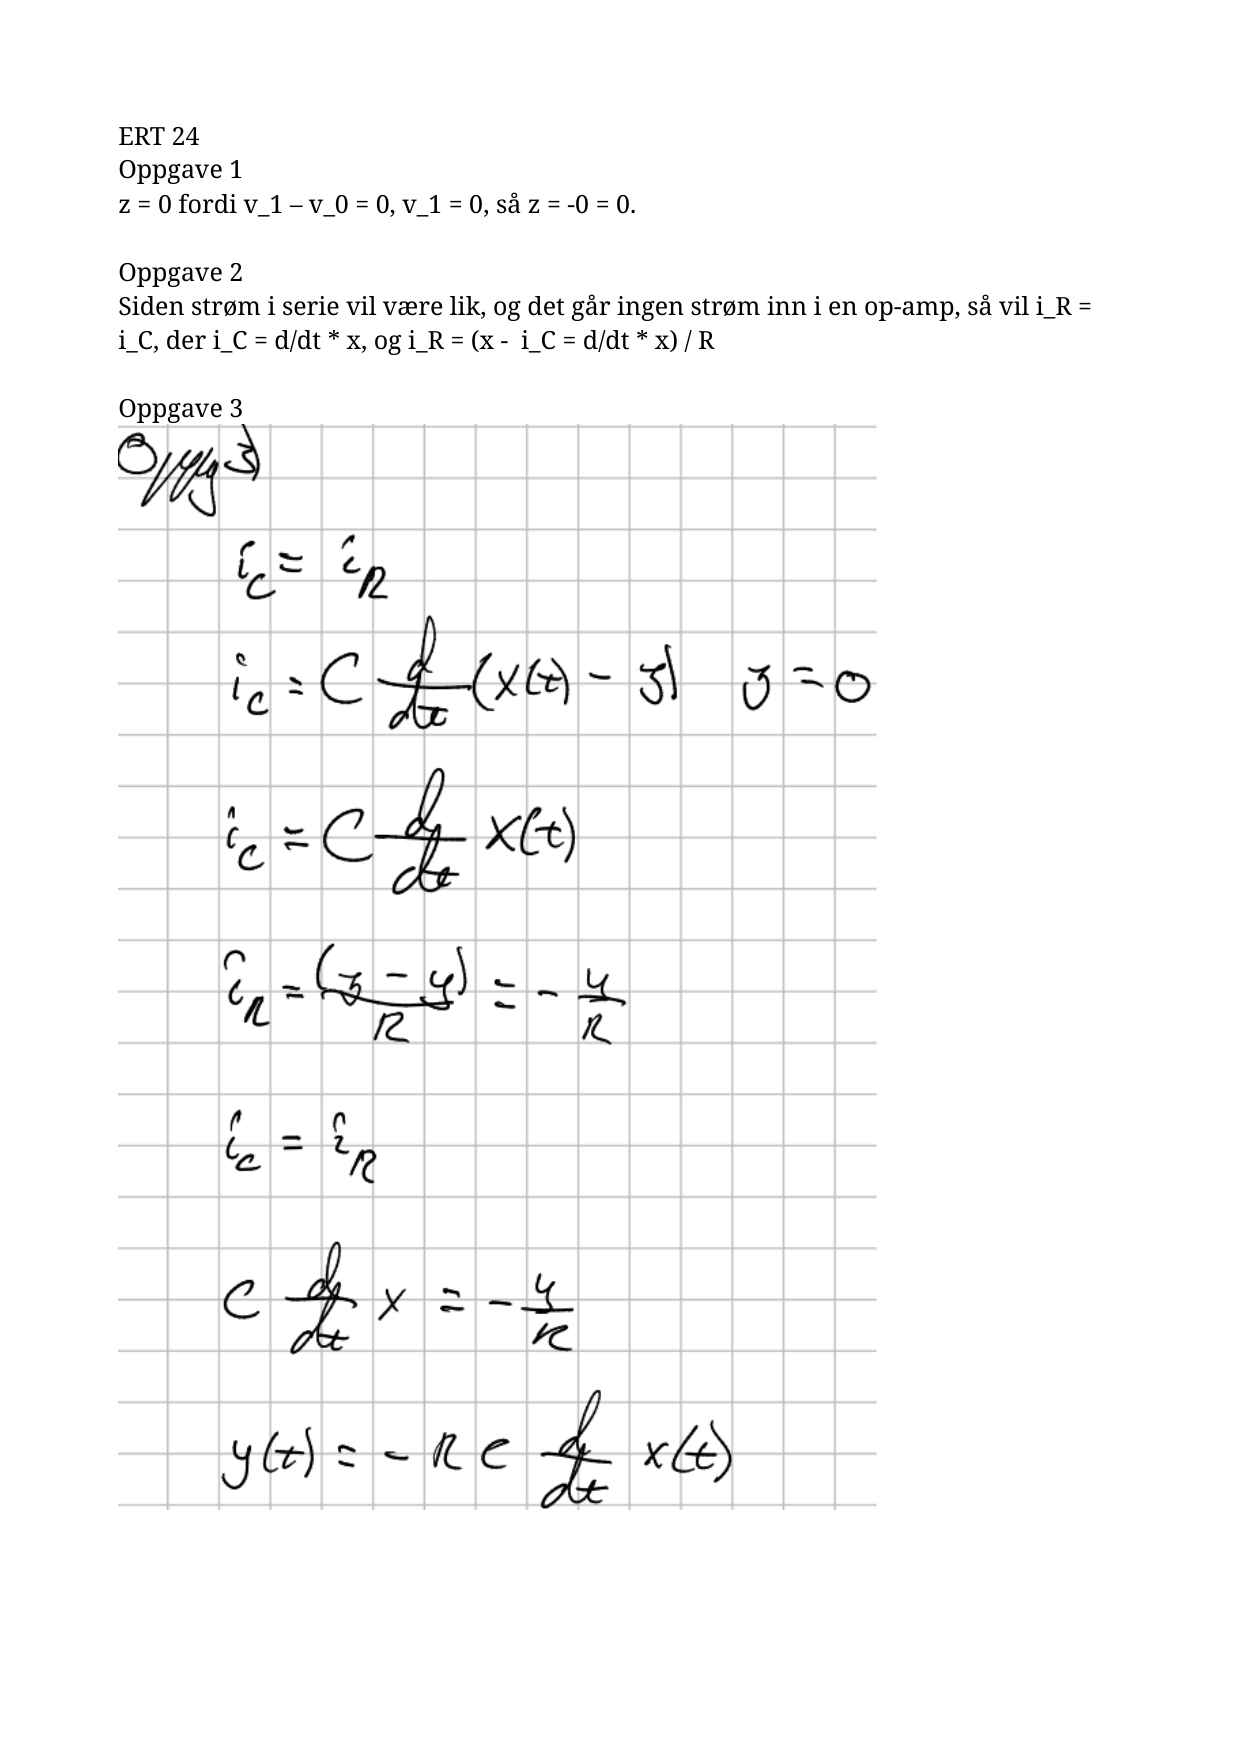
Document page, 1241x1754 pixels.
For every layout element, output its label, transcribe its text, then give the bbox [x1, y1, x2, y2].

text Oppgave 2 [118, 254, 1122, 288]
text ERT 24 [118, 118, 1122, 152]
text Siden strøm i serie vil være lik, og det går ingen strøm inn i en op-amp, så vil i_R = i_C, der i_C = d/dt * x, og i_R = (x - i_C = d/dt * x) / R [118, 288, 1122, 357]
picture [118, 424, 877, 1510]
text z = 0 fordi v_1 – v_0 = 0, v_1 = 0, så z = -0 = 0. [118, 186, 1122, 220]
text Oppgave 3 [118, 391, 1122, 425]
text Oppgave 1 [118, 152, 1122, 186]
